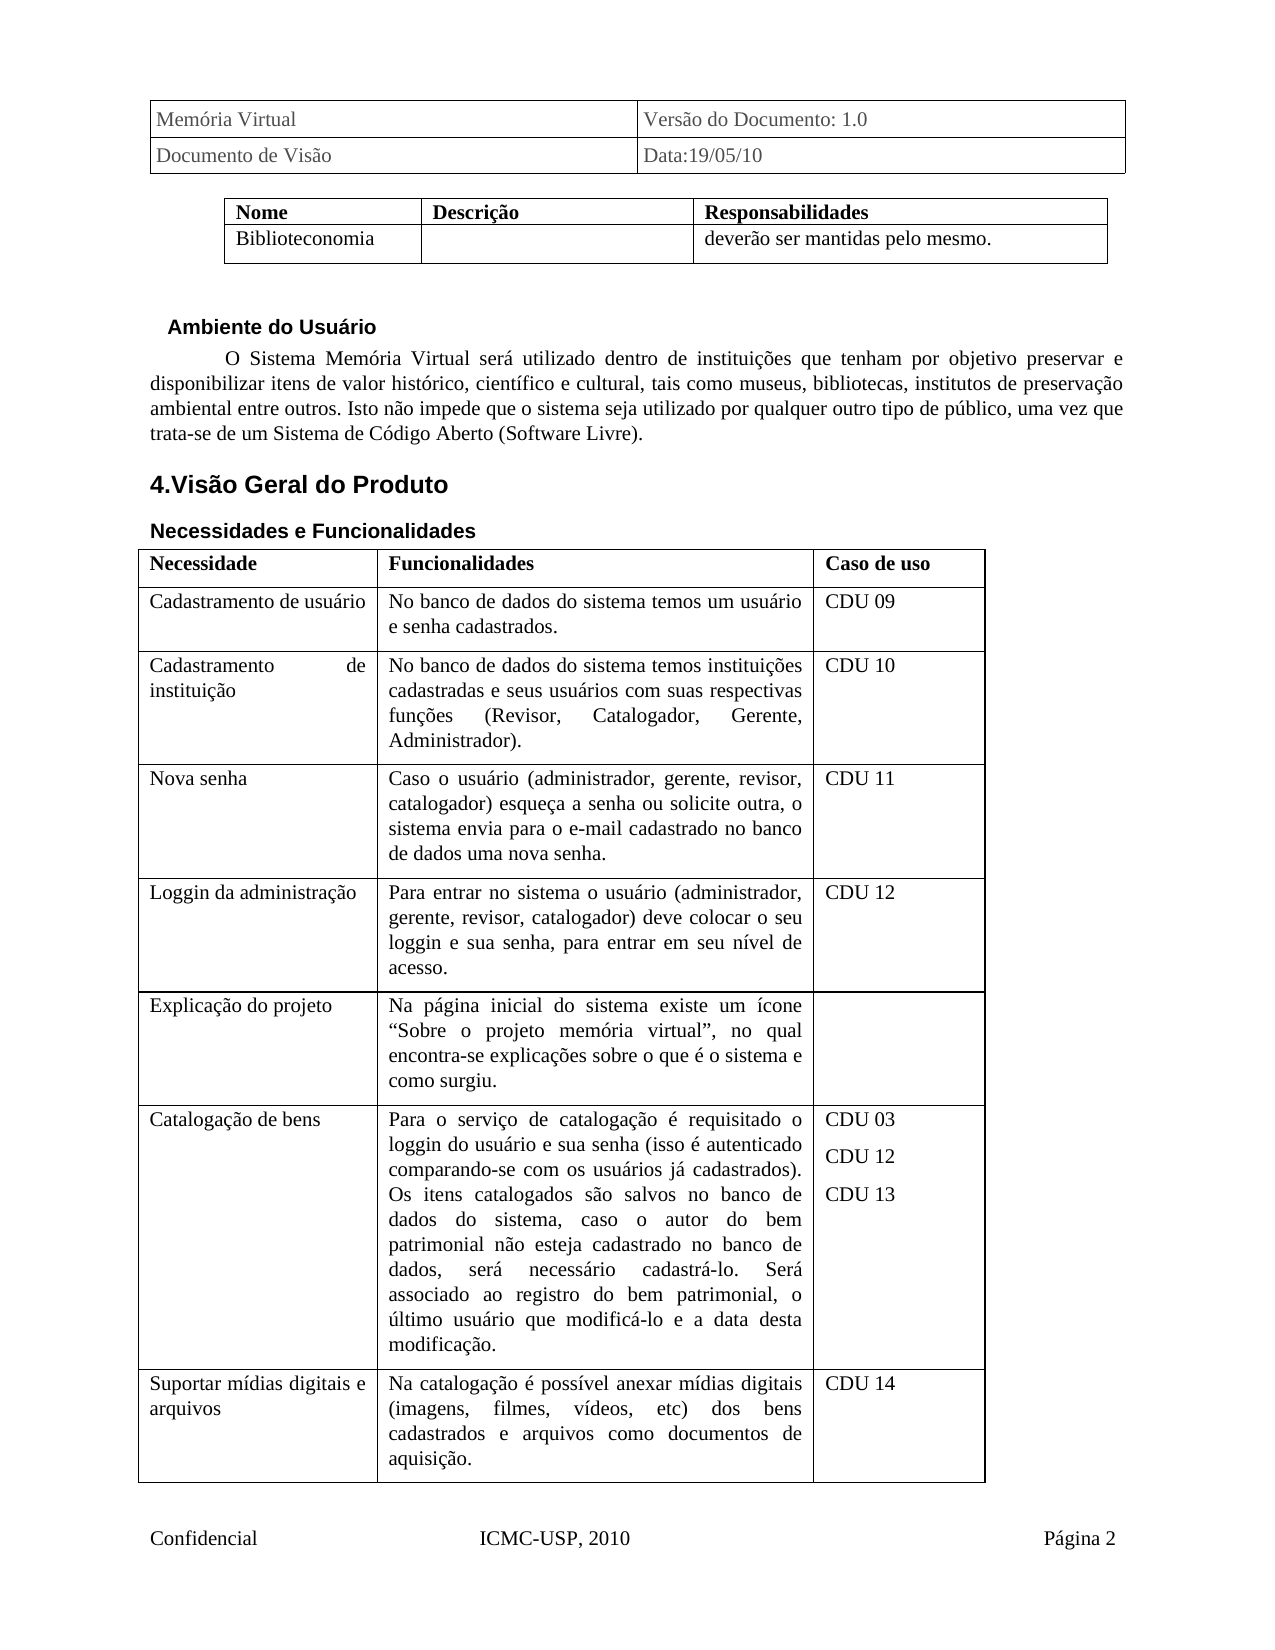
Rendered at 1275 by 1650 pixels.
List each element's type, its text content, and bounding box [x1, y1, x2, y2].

table_header Caso de uso [814, 550, 984, 587]
table_cell [422, 225, 693, 263]
table_cell No banco de dados do sistema temos instituições cadastradas e seus usuários com suas respectivas funções (Revisor, Catalogador, Gerente, Administrador). [378, 652, 813, 764]
table_cell Para entrar no sistema o usuário (administrador, gerente, revisor, catalogador) deve colocar o seu loggin e sua senha, para entrar em seu nível de acesso. [378, 879, 813, 991]
table_cell Cadastramento de usuário [139, 588, 377, 651]
table_cell Explicação do projeto [139, 993, 377, 1105]
table_cell Para o serviço de catalogação é requisitado o loggin do usuário e sua senha (isso é autenticado comparando-se com os usuários já cadastrados). Os itens catalogados são salvos no banco de dados do sistema, caso o autor do bem patrimonial não esteja cadastrado no banco de dados, será necessário cadastrá-lo. Será associado ao registro do bem patrimonial, o último usuário que modificá-lo e a data desta modificação. [378, 1106, 813, 1368]
table_cell Biblioteconomia [225, 225, 421, 263]
subtitle Ambiente do Usuário [150, 314, 1125, 339]
table_cell Na catalogação é possível anexar mídias digitais (imagens, filmes, vídeos, etc) dos bens cadastrados e arquivos como documentos de aquisição. [378, 1370, 813, 1482]
table_cell No banco de dados do sistema temos um usuário e senha cadastrados. [378, 588, 813, 651]
subtitle Necessidades e Funcionalidades [150, 517, 1125, 542]
table_header Necessidade [139, 550, 377, 587]
table_cell Na página inicial do sistema existe um ícone “Sobre o projeto memória virtual”, no qual encontra-se explicações sobre o que é o sistema e como surgiu. [378, 993, 813, 1105]
subtitle Visão Geral do Produto [150, 470, 1125, 499]
table_header Responsabilidades [694, 199, 1107, 224]
table_cell CDU 14 [814, 1370, 984, 1482]
table_cell Nova senha [139, 765, 377, 878]
table_cell CDU 12 [814, 879, 984, 991]
table_cell [814, 993, 984, 1105]
table_header Funcionalidades [378, 550, 813, 587]
table_cell CDU 11 [814, 765, 984, 878]
table_cell Loggin da administração [139, 879, 377, 991]
table_cell CDU 10 [814, 652, 984, 764]
table_cell Suportar mídias digitais e arquivos [139, 1370, 377, 1482]
table_cell Catalogação de bens [139, 1106, 377, 1368]
table_cell CDU 09 [814, 588, 984, 651]
table_cell Caso o usuário (administrador, gerente, revisor, catalogador) esqueça a senha ou solicite outra, o sistema envia para o e-mail cadastrado no banco de dados uma nova senha. [378, 765, 813, 878]
table_header Nome [225, 199, 421, 224]
text O Sistema Memória Virtual será utilizado dentro de instituições que tenham por objetivo preservar e disponibilizar itens de valor histórico, científico e cultural, tais como museus, bibliotecas, institutos de preservação ambiental entre outros. Isto não impede que o sistema seja utilizado por qualquer outro tipo de público, uma vez que trata-se de um Sistema de Código Aberto (Software Livre). [150, 345, 1125, 445]
table_header Descrição [422, 199, 693, 224]
table_cell CDU 03 CDU 12 CDU 13 [814, 1106, 984, 1368]
table_cell deverão ser mantidas pelo mesmo. [694, 225, 1107, 263]
table_cell Cadastramento de instituição [139, 652, 377, 764]
